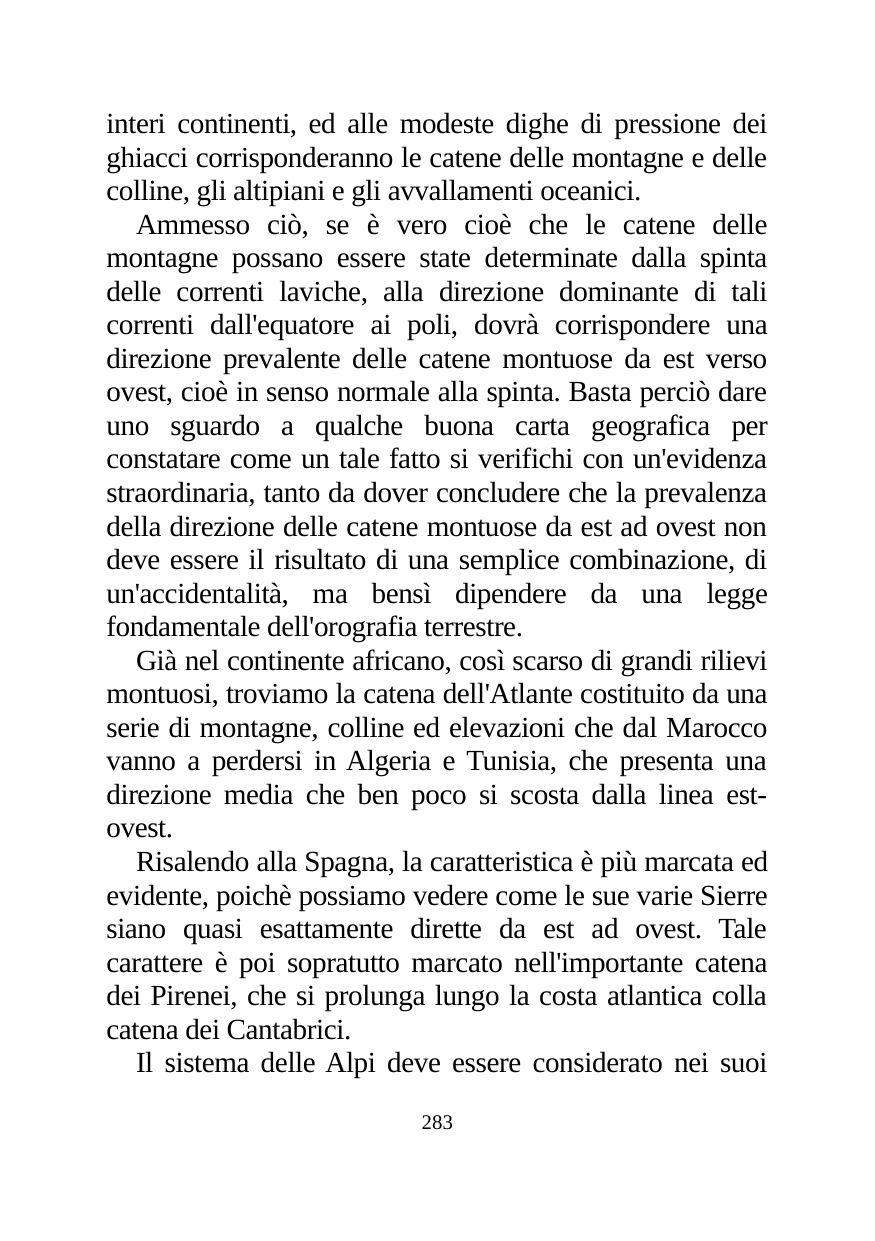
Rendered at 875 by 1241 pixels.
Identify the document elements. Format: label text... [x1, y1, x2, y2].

text Ammesso ciò, se è vero cioè che le catene delle montagne possano essere state determinate dalla spinta delle correnti laviche, alla direzione dominante di tali correnti dall'equatore ai poli, dovrà corrispondere una direzione prevalente delle catene montuose da est verso ovest, cioè in senso normale alla spinta. Basta perciò dare uno sguardo a qualche buona carta geografica per constatare come un tale fatto si verifichi con un'evidenza straordinaria, tanto da dover concludere che la prevalenza della direzione delle catene montuose da est ad ovest non deve essere il risultato di una semplice combinazione, di un'accidentalità, ma bensì dipendere da una legge fondamentale dell'orografia terrestre. [106, 207, 768, 643]
text Il sistema delle Alpi deve essere considerato nei suoi [106, 1045, 768, 1079]
text Già nel continente africano, così scarso di grandi rilievi montuosi, troviamo la catena dell'Atlante costituito da una serie di montagne, colline ed elevazioni che dal Marocco vanno a perdersi in Algeria e Tunisia, che presenta una direzione media che ben poco si scosta dalla linea est-ovest. [106, 643, 768, 844]
text Risalendo alla Spagna, la caratteristica è più marcata ed evidente, poichè possiamo vedere come le sue varie Sierre siano quasi esattamente dirette da est ad ovest. Tale carattere è poi sopratutto marcato nell'importante catena dei Pirenei, che si prolunga lungo la costa atlantica colla catena dei Cantabrici. [106, 844, 768, 1045]
text interi continenti, ed alle modeste dighe di pressione dei ghiacci corrisponderanno le catene delle montagne e delle colline, gli altipiani e gli avvallamenti oceanici. [106, 106, 768, 207]
